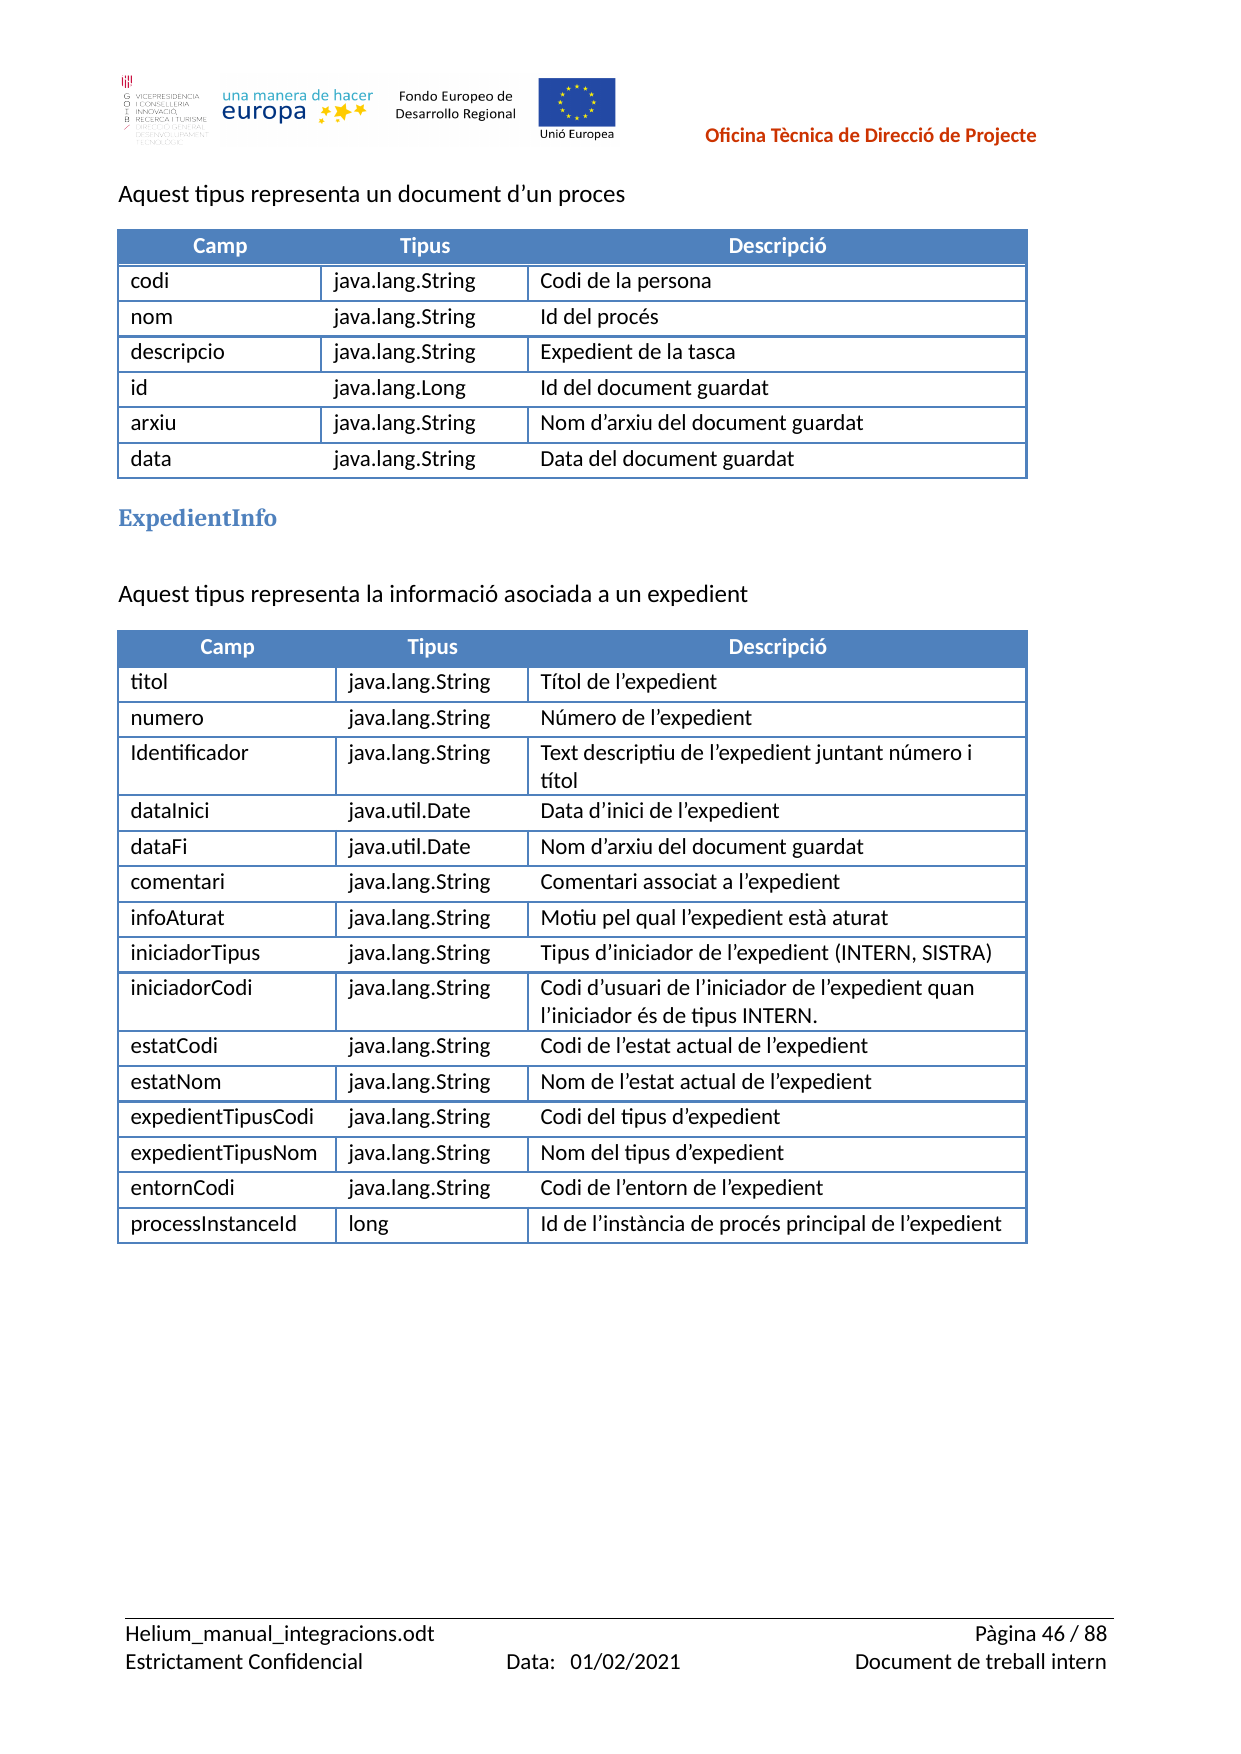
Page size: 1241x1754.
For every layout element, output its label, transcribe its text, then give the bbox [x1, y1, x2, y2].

table_cell Id del document guardat [528, 373, 1025, 406]
table_header Camp [119, 231, 321, 264]
table_cell nom [119, 302, 321, 335]
table_cell expedientTipusCodi [119, 1103, 336, 1136]
table_cell iniciadorCodi [119, 974, 335, 1029]
table_cell Títol de l’expedient [529, 668, 1025, 701]
table_cell comentari [119, 867, 336, 901]
table_cell java.util.Date [336, 796, 528, 830]
table_cell iniciadorTipus [119, 938, 336, 971]
table_cell Id del procés [528, 302, 1025, 335]
table_cell java.lang.String [322, 267, 527, 300]
table_cell Nom d’arxiu del document guardat [529, 408, 1025, 442]
table_cell titol [119, 668, 335, 701]
table_cell id [119, 373, 321, 406]
table_cell dataInici [119, 796, 336, 830]
table_cell Codi del tipus d’expedient [528, 1103, 1025, 1136]
table_cell Nom d’arxiu del document guardat [529, 832, 1025, 865]
table_cell java.lang.String [336, 1103, 528, 1136]
table_cell java.lang.String [336, 938, 528, 971]
table_cell entornCodi [119, 1173, 336, 1207]
table_cell data [119, 444, 321, 477]
table_cell java.lang.String [337, 1138, 527, 1171]
table_header Descripció [528, 231, 1025, 264]
table_cell codi [119, 267, 320, 300]
table_cell java.lang.String [322, 408, 527, 442]
table_cell Id de l’instància de procés principal de l’expedient [529, 1209, 1025, 1242]
table_cell arxiu [119, 408, 320, 442]
table_cell Expedient de la tasca [529, 338, 1025, 371]
table_cell estatNom [119, 1067, 335, 1100]
table_cell infoAturat [119, 903, 335, 936]
table_cell descripcio [119, 338, 320, 371]
table_cell Codi de l’estat actual de l’expedient [528, 1032, 1025, 1065]
table_cell Tipus d’iniciador de l’expedient (INTERN, SISTRA) [528, 938, 1025, 971]
table_cell java.lang.String [337, 668, 527, 701]
table_cell Motiu pel qual l’expedient està aturat [529, 903, 1025, 936]
table_cell long [337, 1209, 527, 1242]
table_cell Data del document guardat [528, 444, 1025, 477]
table_cell java.lang.String [321, 302, 528, 335]
picture [219, 73, 621, 147]
table_cell expedientTipusNom [119, 1138, 335, 1171]
table_cell Text descriptiu de l’expedient juntant número i títol [529, 738, 1025, 794]
table_cell java.lang.String [322, 338, 527, 371]
table_cell java.lang.String [336, 1173, 528, 1207]
table_cell Comentari associat a l’expedient [528, 867, 1025, 901]
table_cell java.lang.Long [321, 373, 528, 406]
table_cell Nom de l’estat actual de l’expedient [529, 1067, 1025, 1100]
table_cell Nom del tipus d’expedient [529, 1138, 1025, 1171]
table_cell java.lang.String [337, 1067, 527, 1100]
table_cell java.lang.String [336, 1032, 528, 1065]
table_cell java.lang.String [336, 867, 528, 901]
table_cell java.lang.String [321, 444, 528, 477]
text ExpedientInfo [118, 504, 1122, 533]
table_header Tipus [321, 231, 528, 264]
table_header Camp [119, 632, 336, 665]
table_cell processInstanceId [119, 1209, 335, 1242]
table_cell dataFi [119, 832, 335, 865]
table_cell Codi de la persona [529, 267, 1025, 300]
table_cell java.lang.String [336, 703, 528, 736]
table_cell Codi d’usuari de l’iniciador de l’expedient quan l’iniciador és de tipus INTERN. [529, 974, 1025, 1029]
table_cell java.lang.String [337, 903, 527, 936]
picture [118, 73, 213, 147]
text Aquest tipus representa la informació asociada a un expedient [118, 579, 1122, 609]
table_cell java.util.Date [337, 832, 527, 865]
table_cell Data d’inici de l’expedient [528, 796, 1025, 830]
table_cell Número de l’expedient [528, 703, 1025, 736]
table_cell java.lang.String [337, 974, 527, 1029]
table_cell Codi de l’entorn de l’expedient [528, 1173, 1025, 1207]
table_cell estatCodi [119, 1032, 336, 1065]
table_cell Identificador [119, 738, 335, 794]
table_header Tipus [336, 632, 528, 665]
table_cell numero [119, 703, 336, 736]
text Aquest tipus representa un document d’un proces [118, 178, 1122, 208]
table_header Descripció [528, 632, 1025, 665]
table_cell java.lang.String [337, 738, 527, 794]
